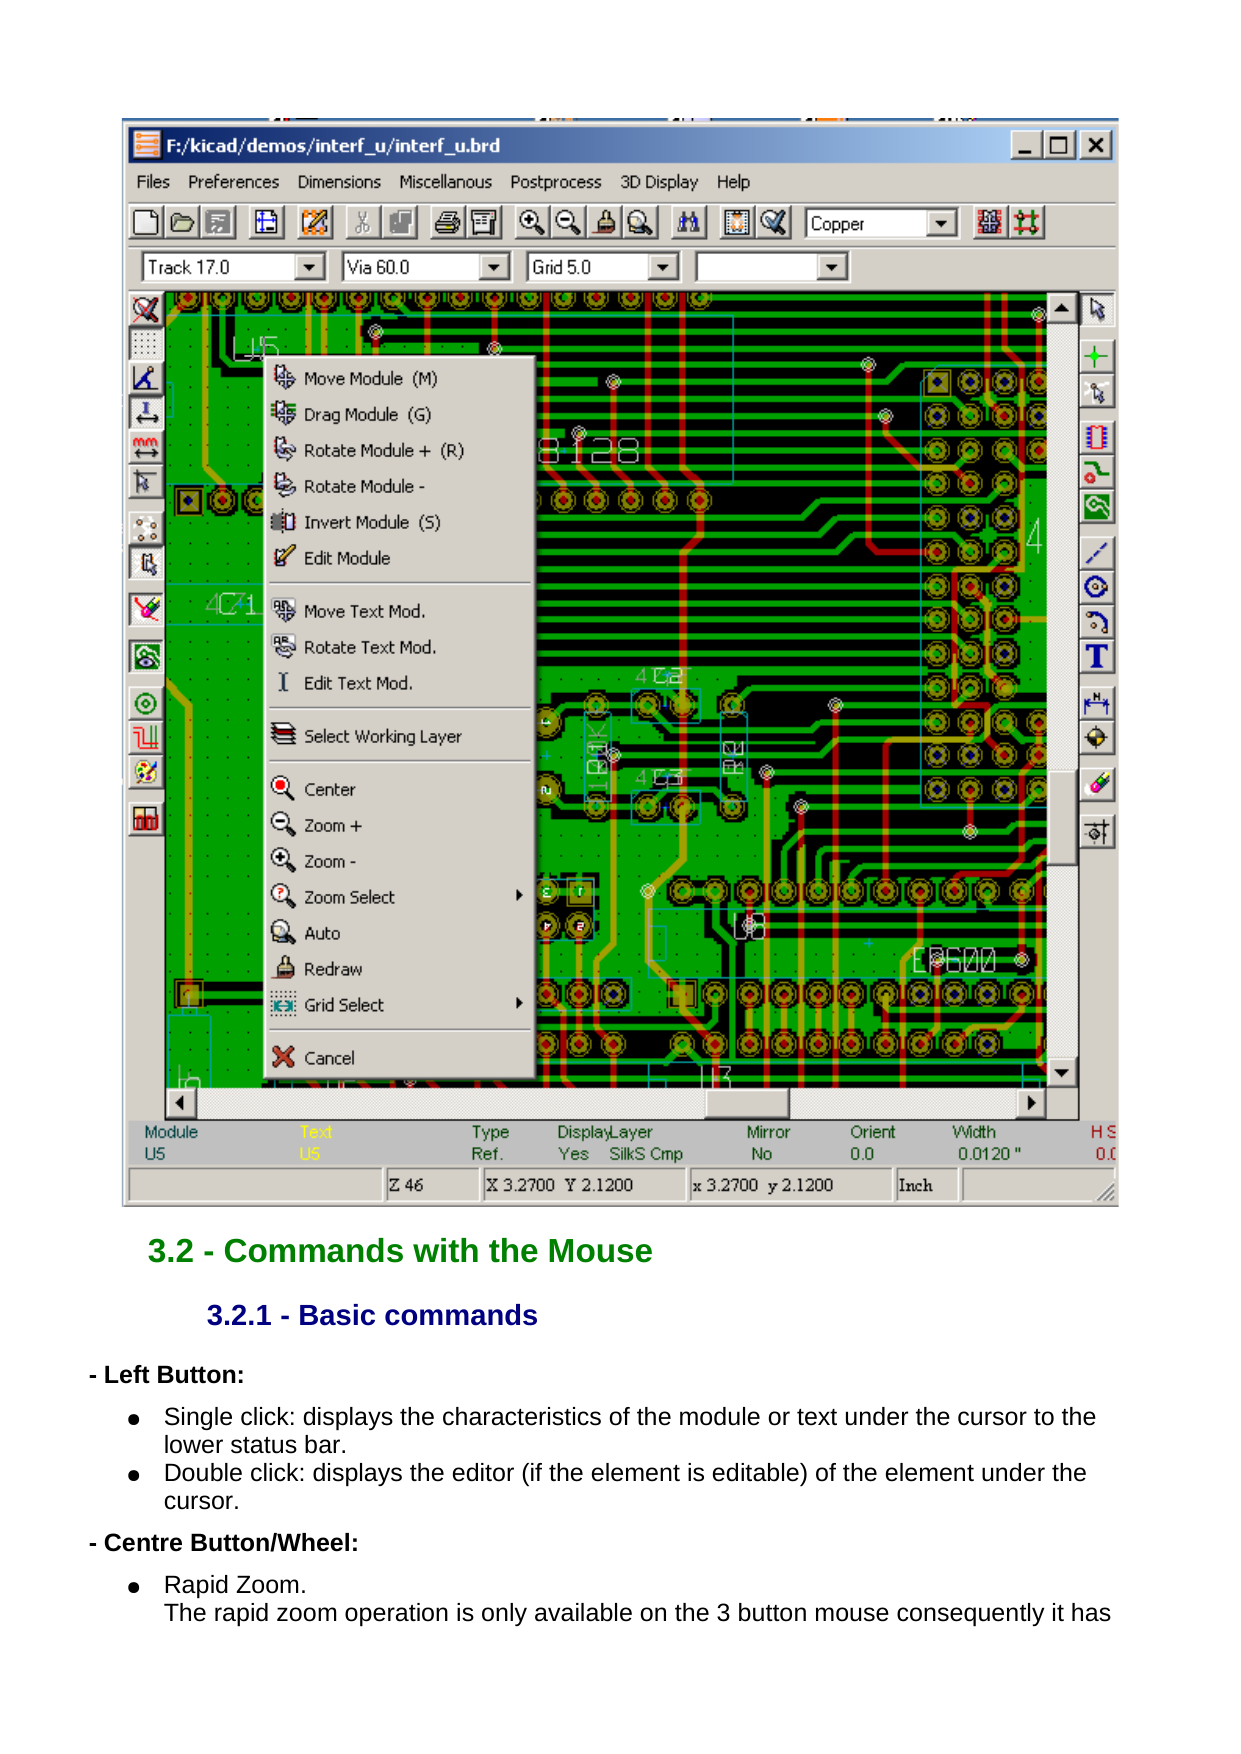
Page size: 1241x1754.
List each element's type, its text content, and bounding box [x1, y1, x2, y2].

list Double click: displays the editor (if the element is editable) of the element under the cursor. [126, 1459, 1152, 1515]
subtitle Basic commands [207, 1298, 1152, 1331]
list Rapid Zoom. The rapid zoom operation is only available on the 3 button mouse consequently it has [126, 1571, 1152, 1627]
text - Centre Button/Wheel: [88, 1529, 1152, 1557]
picture [121, 118, 1119, 1207]
text - Left Button: [88, 1361, 1152, 1389]
list Single click: displays the characteristics of the module or text under the cursor to the lower status bar. [126, 1403, 1152, 1459]
subtitle Commands with the Mouse [148, 1232, 1152, 1269]
